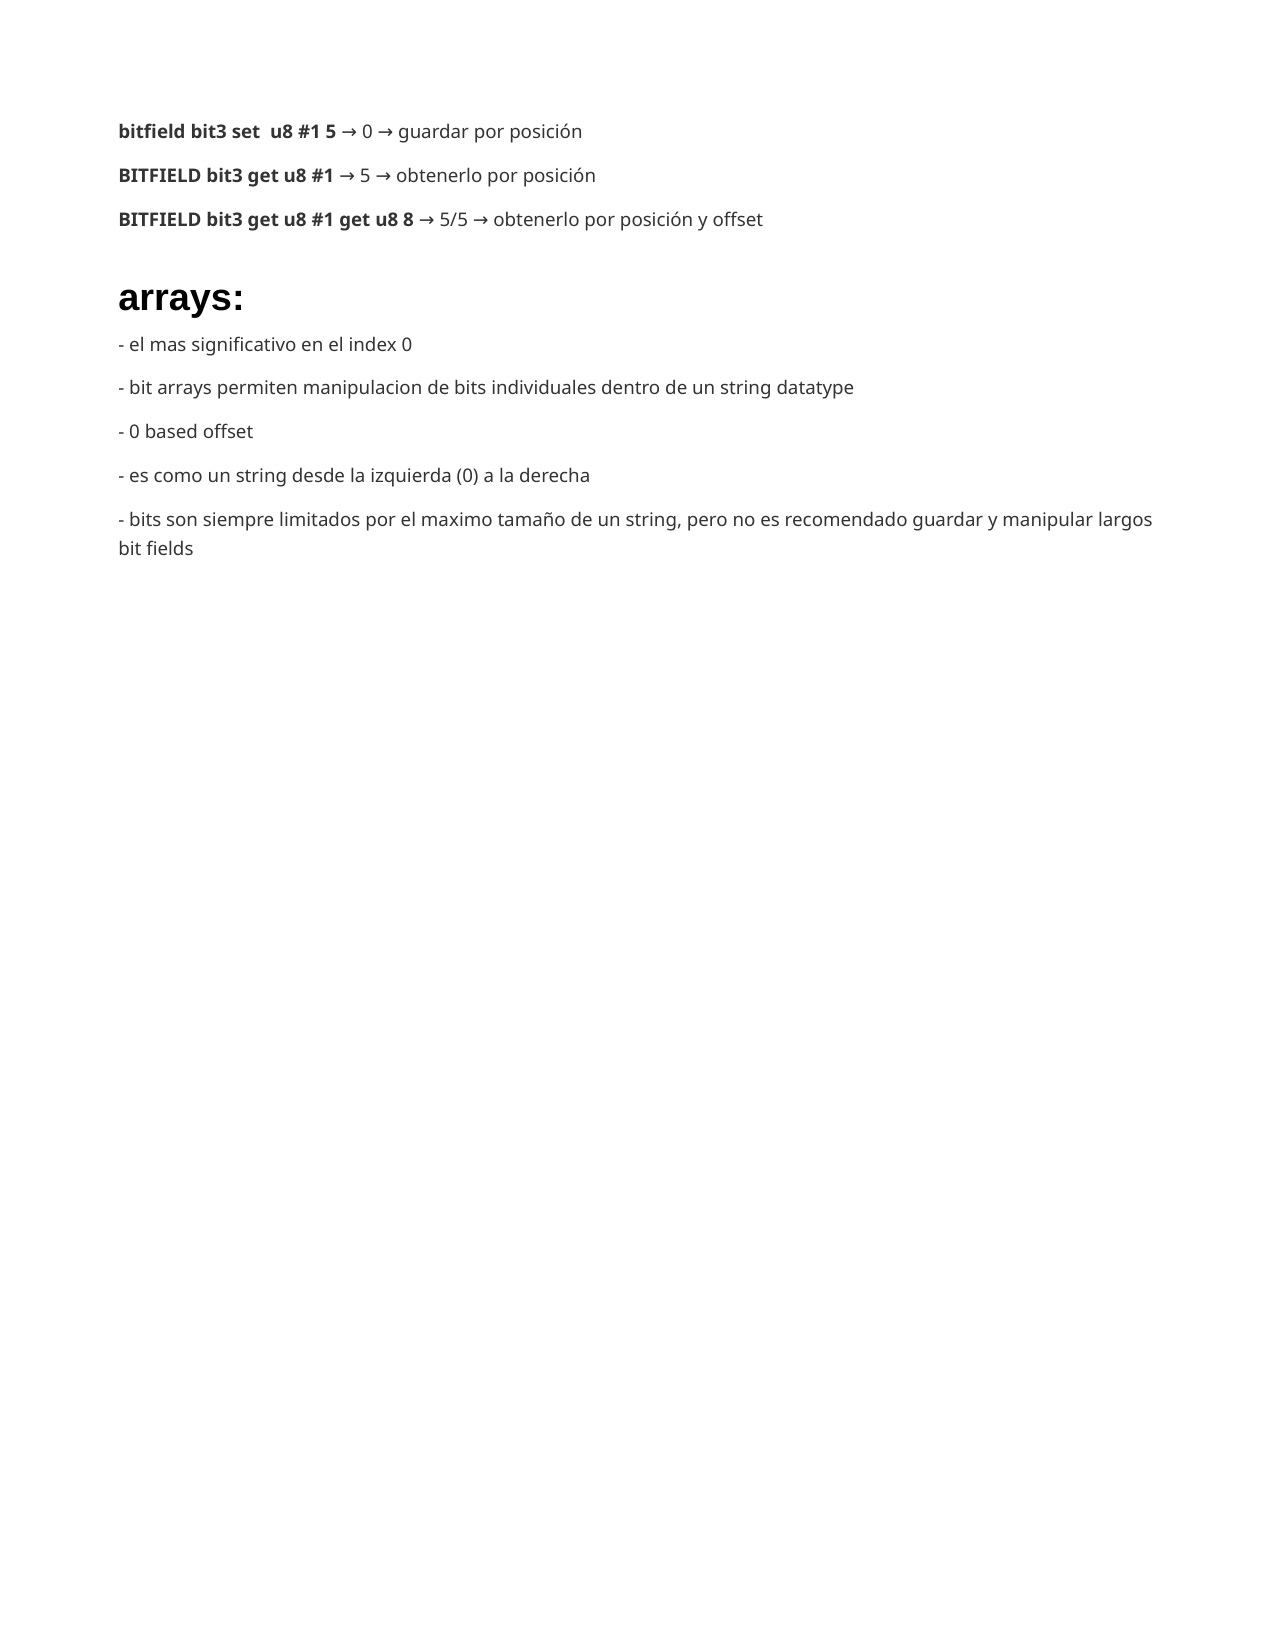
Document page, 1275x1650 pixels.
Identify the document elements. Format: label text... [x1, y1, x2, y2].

text BITFIELD bit3 get u8 #1 get u8 8 → 5/5 → obtenerlo por posición y offset [118, 206, 1157, 231]
text - es como un string desde la izquierda (0) a la derecha [118, 462, 1157, 488]
text - bit arrays permiten manipulacion de bits individuales dentro de un string datatype [118, 375, 1157, 400]
text BITFIELD bit3 get u8 #1 → 5 → obtenerlo por posición [118, 162, 1157, 187]
text bitfield bit3 set u8 #1 5 → 0 → guardar por posición [118, 118, 1157, 144]
text - 0 based offset [118, 418, 1157, 444]
text - bits son siempre limitados por el maximo tamaño de un string, pero no es recomendado guardar y manipular largos bit fields [118, 506, 1157, 561]
subtitle arrays: [118, 275, 1157, 318]
text - el mas significativo en el index 0 [118, 331, 1157, 356]
